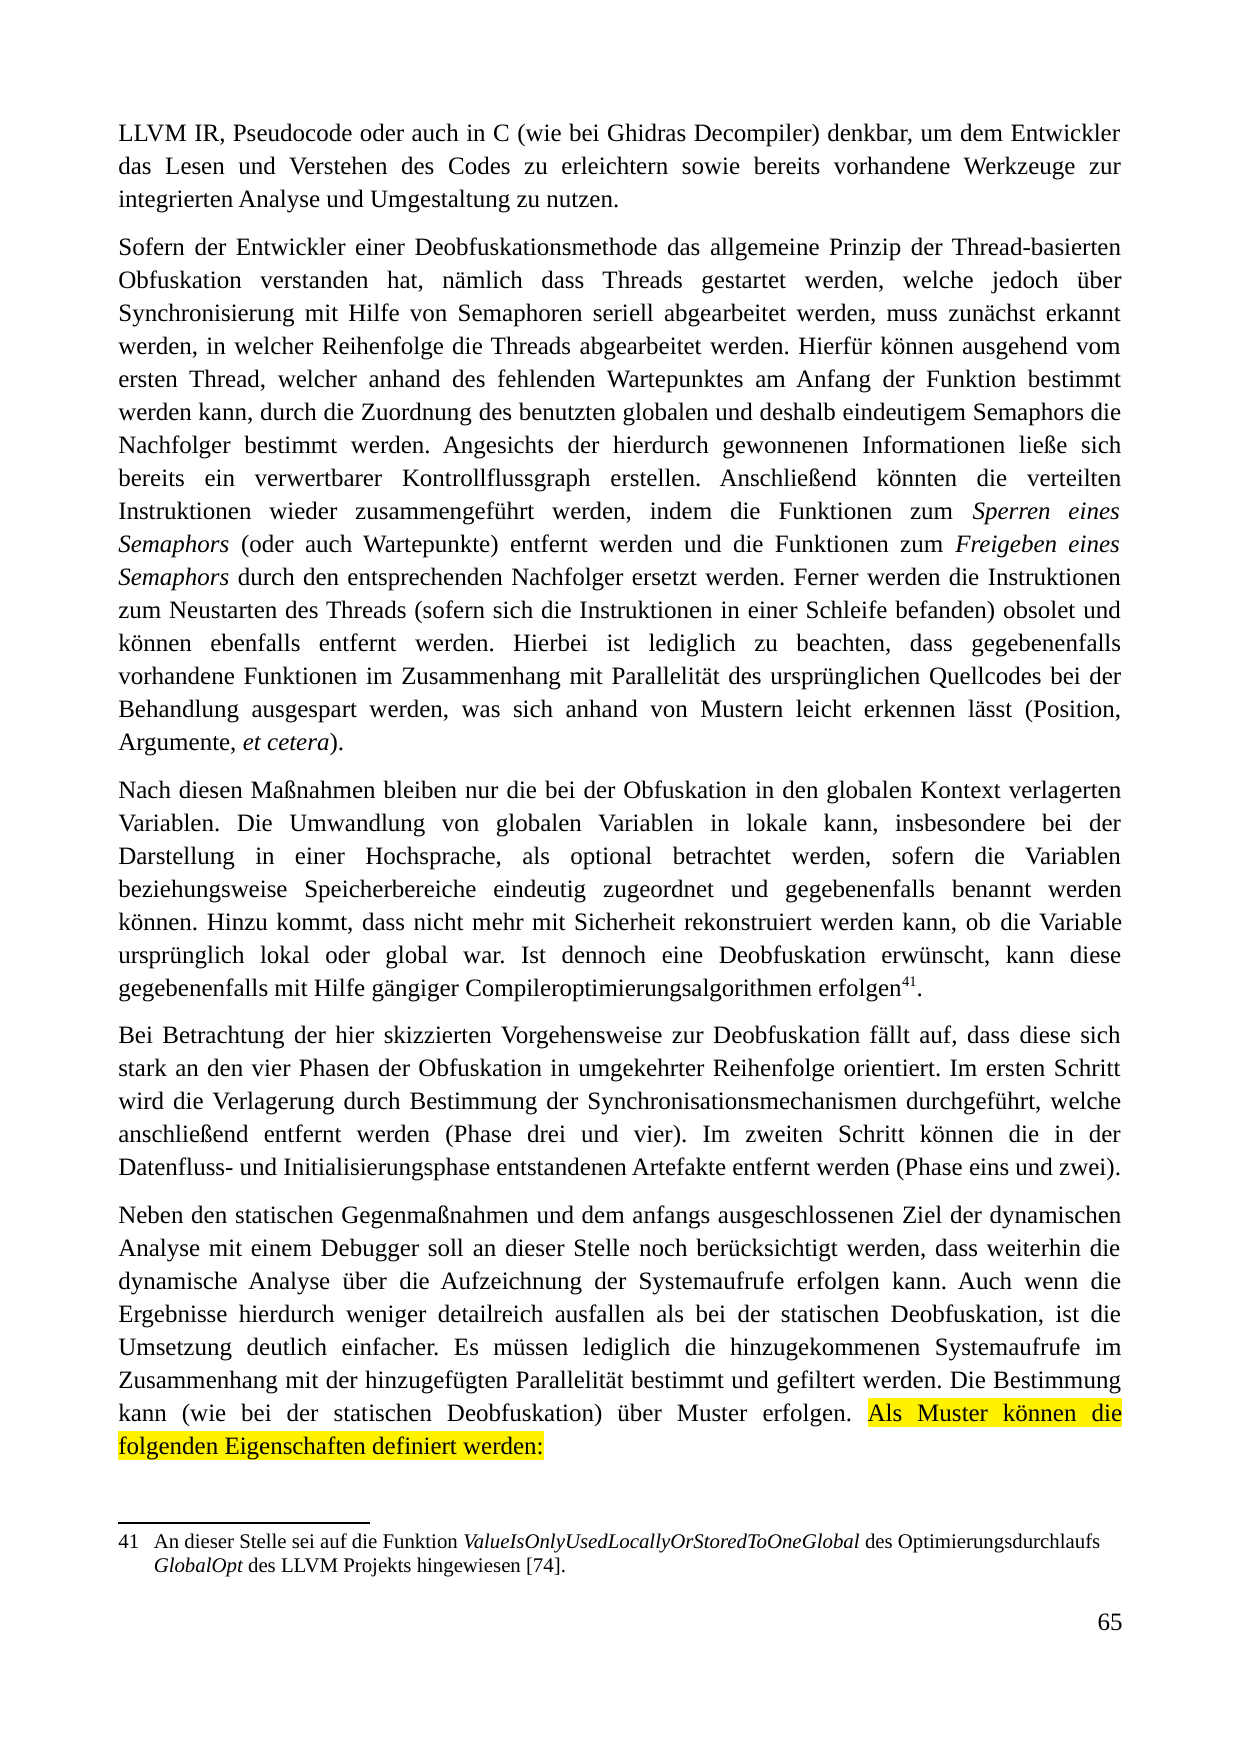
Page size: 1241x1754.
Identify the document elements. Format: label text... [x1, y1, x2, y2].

text An dieser Stelle sei auf die Funktion ValueIsOnlyUsedLocallyOrStoredToOneGlobal des Optimierungsdurchlaufs GlobalOpt des LLVM Projekts hingewiesen [74]. [118, 1529, 1122, 1577]
text LLVM IR, Pseudocode oder auch in C (wie bei Ghidras Decompiler) denkbar, um dem Entwickler das Lesen und Verstehen des Codes zu erleichtern sowie bereits vorhandene Werkzeuge zur integrierten Analyse und Umgestaltung zu nutzen. [118, 118, 1122, 213]
text Neben den statischen Gegenmaßnahmen und dem anfangs ausgeschlossenen Ziel der dynamischen Analyse mit einem Debugger soll an dieser Stelle noch berücksichtigt werden, dass weiterhin die dynamische Analyse über die Aufzeichnung der Systemaufrufe erfolgen kann. Auch wenn die Ergebnisse hierdurch weniger detailreich ausfallen als bei der statischen Deobfuskation, ist die Umsetzung deutlich einfacher. Es müssen lediglich die hinzugekommenen Systemaufrufe im Zusammenhang mit der hinzugefügten Parallelität bestimmt und gefiltert werden. Die Bestimmung kann (wie bei der statischen Deobfuskation) über Muster erfolgen. Als Muster können die folgenden Eigenschaften definiert werden: [118, 1200, 1122, 1460]
text Sofern der Entwickler einer Deobfuskationsmethode das allgemeine Prinzip der Thread-basierten Obfuskation verstanden hat, nämlich dass Threads gestartet werden, welche jedoch über Synchronisierung mit Hilfe von Semaphoren seriell abgearbeitet werden, muss zunächst erkannt werden, in welcher Reihenfolge die Threads abgearbeitet werden. Hierfür können ausgehend vom ersten Thread, welcher anhand des fehlenden Wartepunktes am Anfang der Funktion bestimmt werden kann, durch die Zuordnung des benutzten globalen und deshalb eindeutigem Semaphors die Nachfolger bestimmt werden. Angesichts der hierdurch gewonnenen Informationen ließe sich bereits ein verwertbarer Kontrollflussgraph erstellen. Anschließend könnten die verteilten Instruktionen wieder zusammengeführt werden, indem die Funktionen zum Sperren eines Semaphors (oder auch Wartepunkte) entfernt werden und die Funktionen zum Freigeben eines Semaphors durch den entsprechenden Nachfolger ersetzt werden. Ferner werden die Instruktionen zum Neustarten des Threads (sofern sich die Instruktionen in einer Schleife befanden) obsolet und können ebenfalls entfernt werden. Hierbei ist lediglich zu beachten, dass gegebenenfalls vorhandene Funktionen im Zusammenhang mit Parallelität des ursprünglichen Quellcodes bei der Behandlung ausgespart werden, was sich anhand von Mustern leicht erkennen lässt (Position, Argumente, et cetera). [118, 232, 1122, 756]
text Bei Betrachtung der hier skizzierten Vorgehensweise zur Deobfuskation fällt auf, dass diese sich stark an den vier Phasen der Obfuskation in umgekehrter Reihenfolge orientiert. Im ersten Schritt wird die Verlagerung durch Bestimmung der Synchronisationsmechanismen durchgeführt, welche anschließend entfernt werden (Phase drei und vier). Im zweiten Schritt können die in der Datenfluss- und Initialisierungsphase entstandenen Artefakte entfernt werden (Phase eins und zwei). [118, 1020, 1122, 1181]
text Nach diesen Maßnahmen bleiben nur die bei der Obfuskation in den globalen Kontext verlagerten Variablen. Die Umwandlung von globalen Variablen in lokale kann, insbesondere bei der Darstellung in einer Hochsprache, als optional betrachtet werden, sofern die Variablen beziehungsweise Speicherbereiche eindeutig zugeordnet und gegebenenfalls benannt werden können. Hinzu kommt, dass nicht mehr mit Sicherheit rekonstruiert werden kann, ob die Variable ursprünglich lokal oder global war. Ist dennoch eine Deobfuskation erwünscht, kann diese gegebenenfalls mit Hilfe gängiger Compileroptimierungsalgorithmen erfolgen. [118, 775, 1122, 1002]
